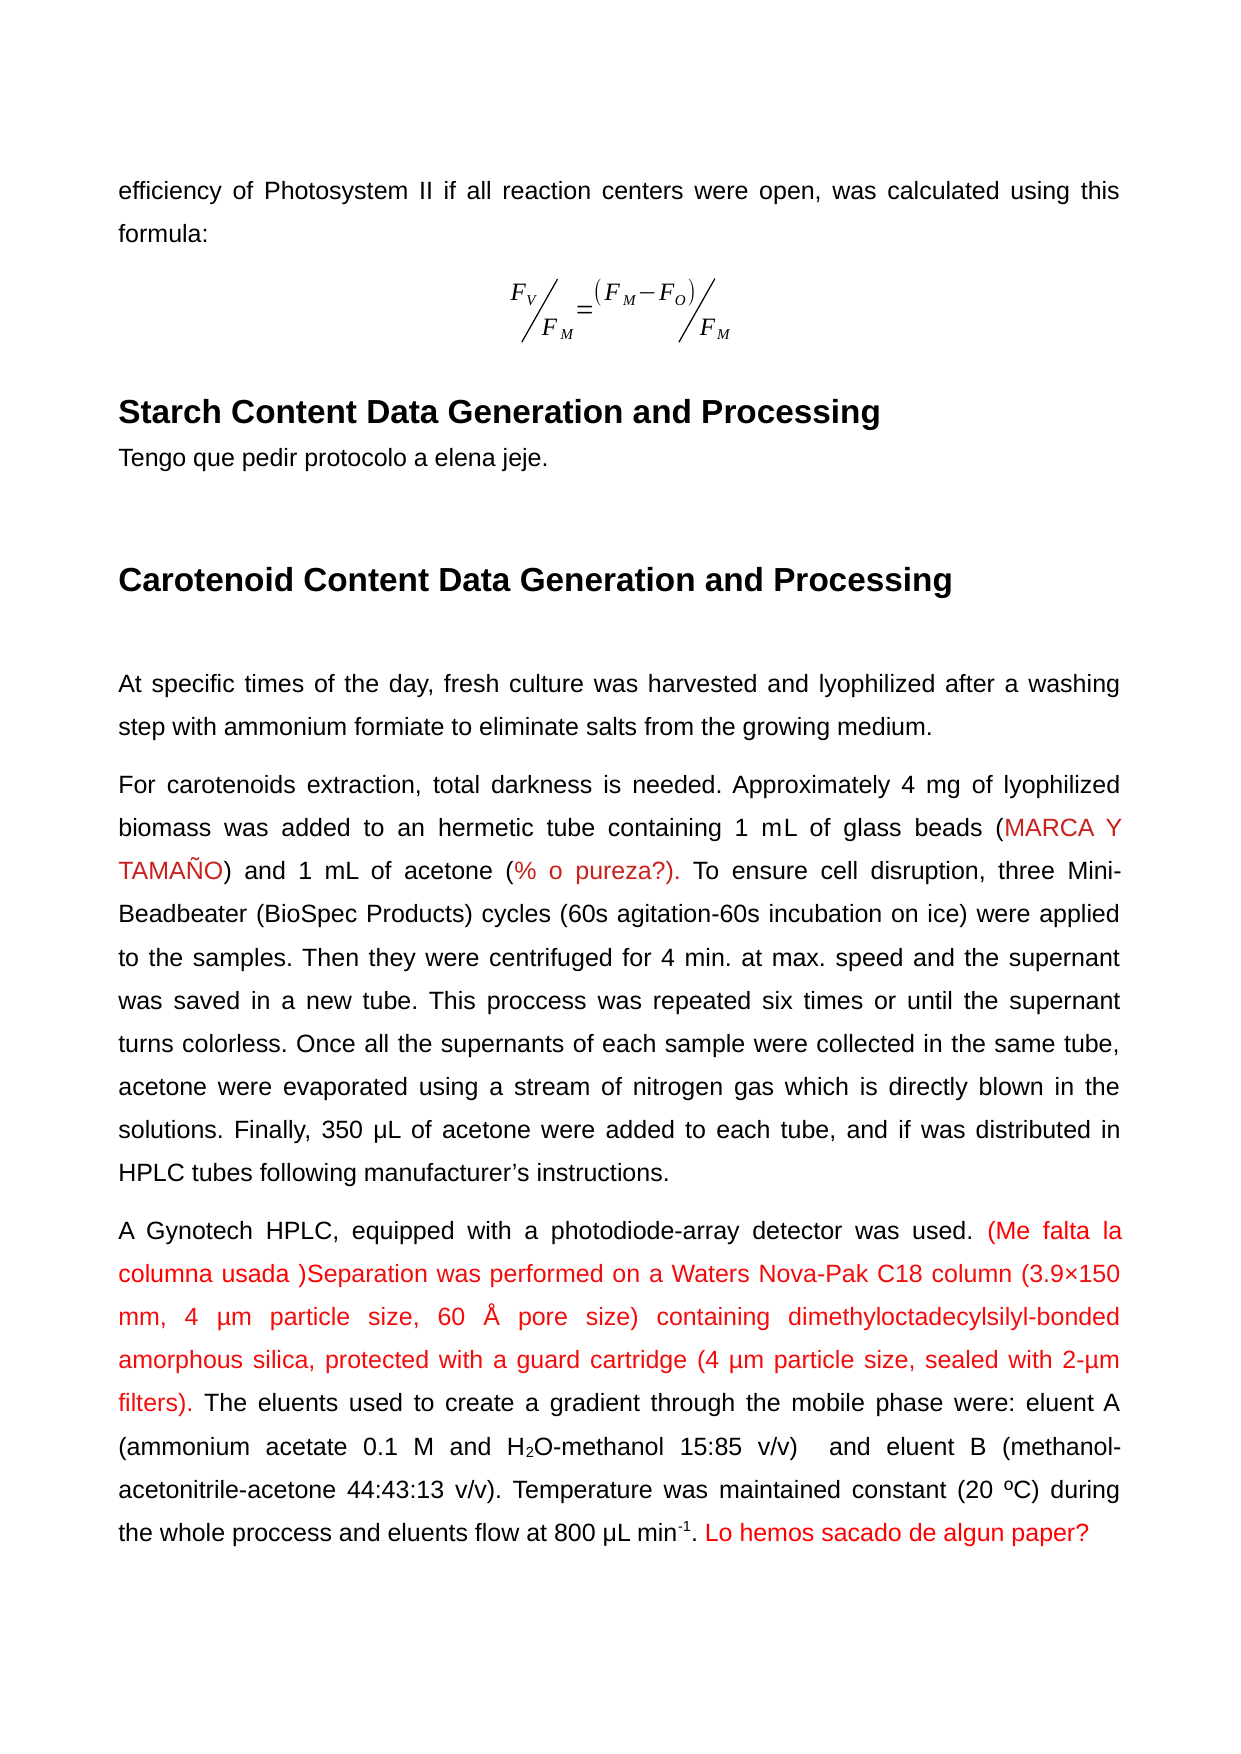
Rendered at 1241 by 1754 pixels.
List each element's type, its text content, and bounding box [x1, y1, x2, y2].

text Tengo que pedir protocolo a elena jeje. [118, 443, 1122, 472]
text At specific times of the day, fresh culture was harvested and lyophilized after a washing step with ammonium formiate to eliminate salts from the growing medium. [118, 669, 1122, 741]
text efficiency of Photosystem II if all reaction centers were open, was calculated using this formula: [118, 176, 1122, 248]
text A Gynotech HPLC, equipped with a photodiode-array detector was used. (Me falta la columna usada )Separation was performed on a Waters Nova-Pak C18 column (3.9×150 mm, 4 µm particle size, 60 Å pore size) containing dimethyloctadecylsilyl-bonded amorphous silica, protected with a guard cartridge (4 µm particle size, sealed with 2-µm filters). The eluents used to create a gradient through the mobile phase were: eluent A (ammonium acetate 0.1 M and H2O-methanol 15:85 v/v) and eluent B (methanol-acetonitrile-acetone 44:43:13 v/v). Temperature was maintained constant (20 ºC) during the whole proccess and eluents flow at 800 μL min-1. Lo hemos sacado de algun paper? [118, 1216, 1122, 1546]
text For carotenoids extraction, total darkness is needed. Approximately 4 mg of lyophilized biomass was added to an hermetic tube containing 1 mL of glass beads (MARCA Y TAMAÑO) and 1 mL of acetone (% o pureza?). To ensure cell disruption, three Mini-Beadbeater (BioSpec Products) cycles (60s agitation-60s incubation on ice) were applied to the samples. Then they were centrifuged for 4 min. at max. speed and the supernant was saved in a new tube. This proccess was repeated six times or until the supernant turns colorless. Once all the supernants of each sample were collected in the same tube, acetone were evaporated using a stream of nitrogen gas which is directly blown in the solutions. Finally, 350 μL of acetone were added to each tube, and if was distributed in HPLC tubes following manufacturer’s instructions. [118, 770, 1122, 1187]
subtitle Carotenoid Content Data Generation and Processing [118, 522, 1122, 599]
subtitle Starch Content Data Generation and Processing [118, 392, 1122, 431]
